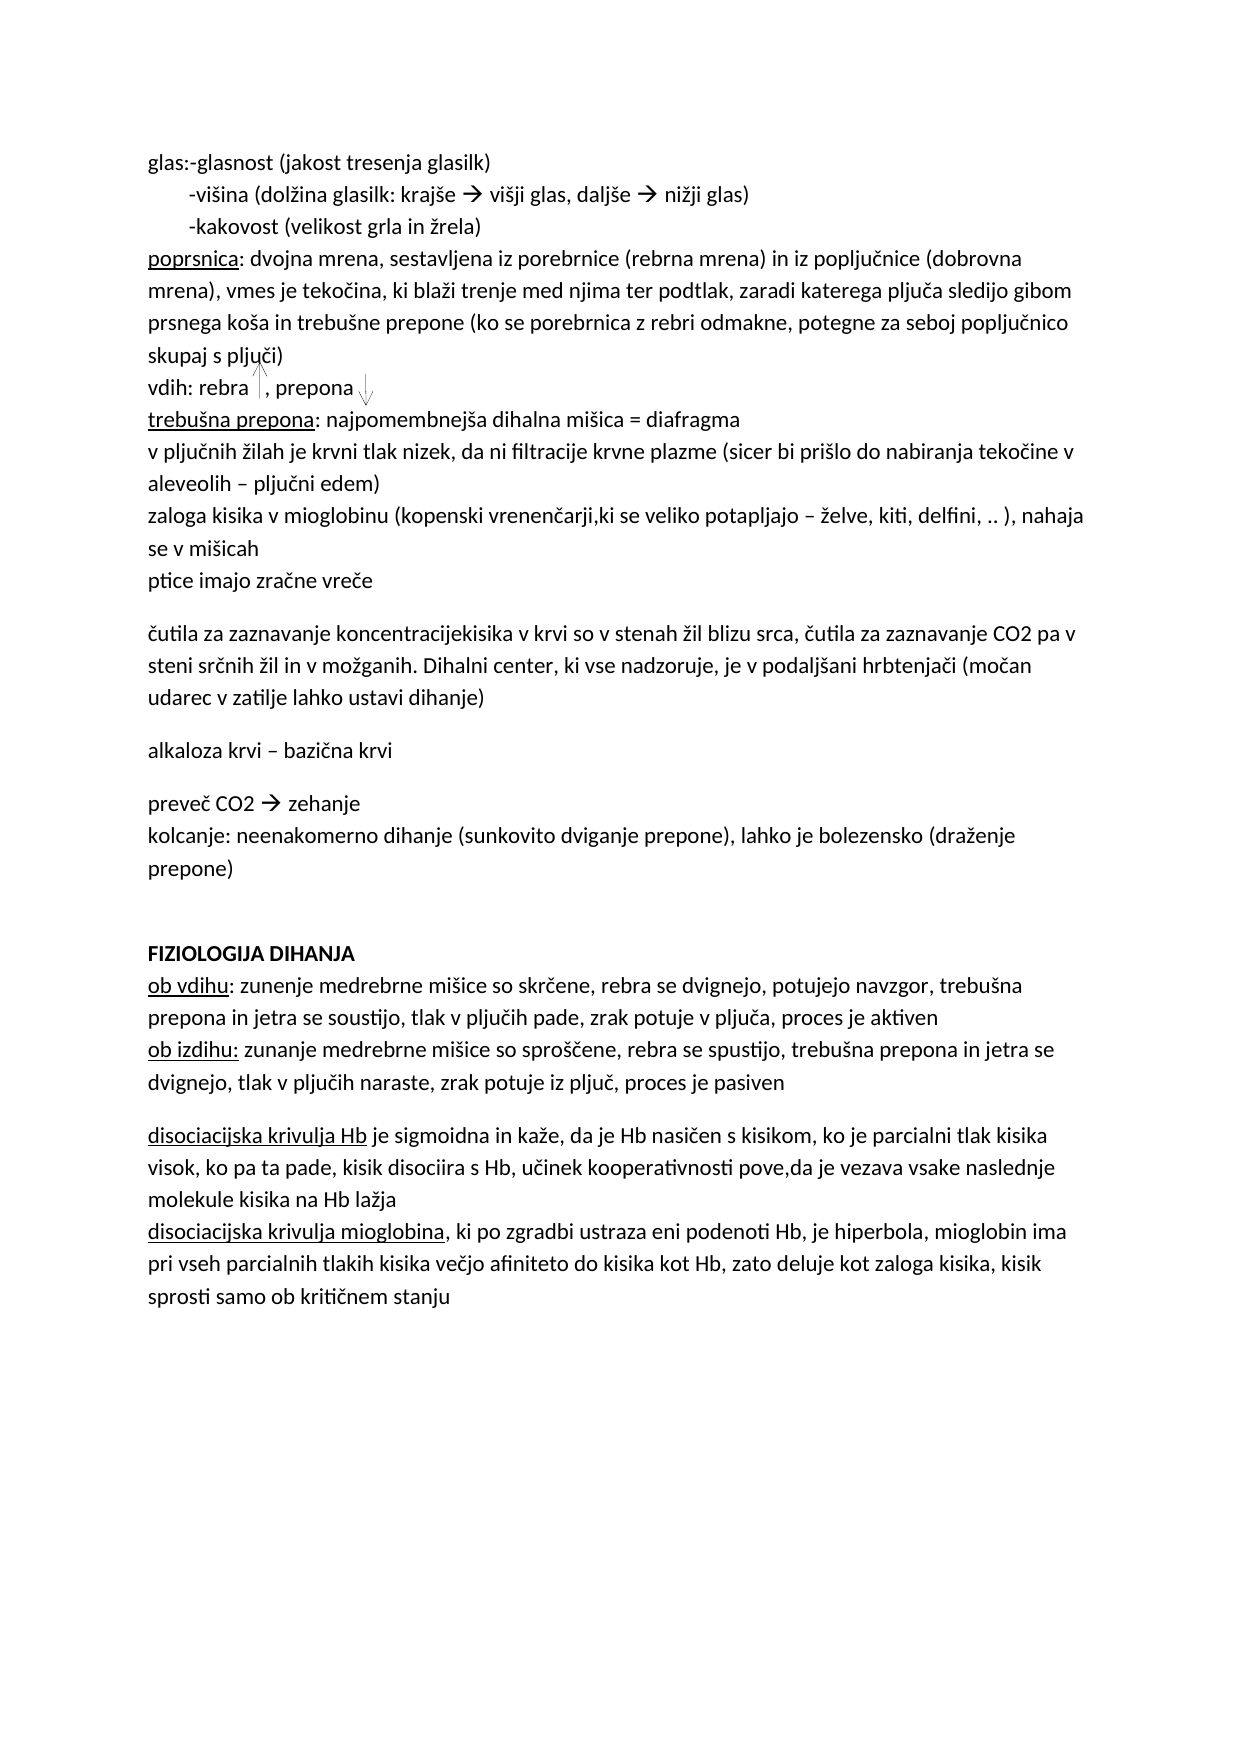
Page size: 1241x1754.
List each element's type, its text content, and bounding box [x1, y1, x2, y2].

text FIZIOLOGIJA DIHANJA ob vdihu: zunenje medrebrne mišice so skrčene, rebra se dvignejo, potujejo navzgor, trebušna prepona in jetra se soustijo, tlak v pljučih pade, zrak potuje v pljuča, proces je aktiven ob izdihu: zunanje medrebrne mišice so sproščene, rebra se spustijo, trebušna prepona in jetra se dvignejo, tlak v pljučih naraste, zrak potuje iz pljuč, proces je pasiven [148, 939, 1093, 1096]
text preveč CO2  zehanje kolcanje: neenakomerno dihanje (sunkovito dviganje prepone), lahko je bolezensko (draženje prepone) [148, 789, 1093, 914]
text glas:-glasnost (jakost tresenja glasilk) -višina (dolžina glasilk: krajše  višji glas, daljše  nižji glas) -kakovost (velikost grla in žrela) poprsnica: dvojna mrena, sestavljena iz porebrnice (rebrna mrena) in iz popljučnice (dobrovna mrena), vmes je tekočina, ki blaži trenje med njima ter podtlak, zaradi katerega pljuča sledijo gibom prsnega koša in trebušne prepone (ko se porebrnica z rebri odmakne, potegne za seboj popljučnico skupaj s pljuči) vdih: rebra , prepona trebušna prepona: najpomembnejša dihalna mišica = diafragma v pljučnih žilah je krvni tlak nizek, da ni filtracije krvne plazme (sicer bi prišlo do nabiranja tekočine v aleveolih – pljučni edem) zaloga kisika v mioglobinu (kopenski vrenenčarji,ki se veliko potapljajo – želve, kiti, delfini, .. ), nahaja se v mišicah ptice imajo zračne vreče [148, 148, 1093, 594]
text čutila za zaznavanje koncentracijekisika v krvi so v stenah žil blizu srca, čutila za zaznavanje CO2 pa v steni srčnih žil in v možganih. Dihalni center, ki vse nadzoruje, je v podaljšani hrbtenjači (močan udarec v zatilje lahko ustavi dihanje) [148, 619, 1093, 711]
text alkaloza krvi – bazična krvi [148, 736, 1093, 764]
text disociacijska krivulja Hb je sigmoidna in kaže, da je Hb nasičen s kisikom, ko je parcialni tlak kisika visok, ko pa ta pade, kisik disociira s Hb, učinek kooperativnosti pove,da je vezava vsake naslednje molekule kisika na Hb lažja disociacijska krivulja mioglobina, ki po zgradbi ustraza eni podenoti Hb, je hiperbola, mioglobin ima pri vseh parcialnih tlakih kisika večjo afiniteto do kisika kot Hb, zato deluje kot zaloga kisika, kisik sprosti samo ob kritičnem stanju [148, 1121, 1093, 1310]
